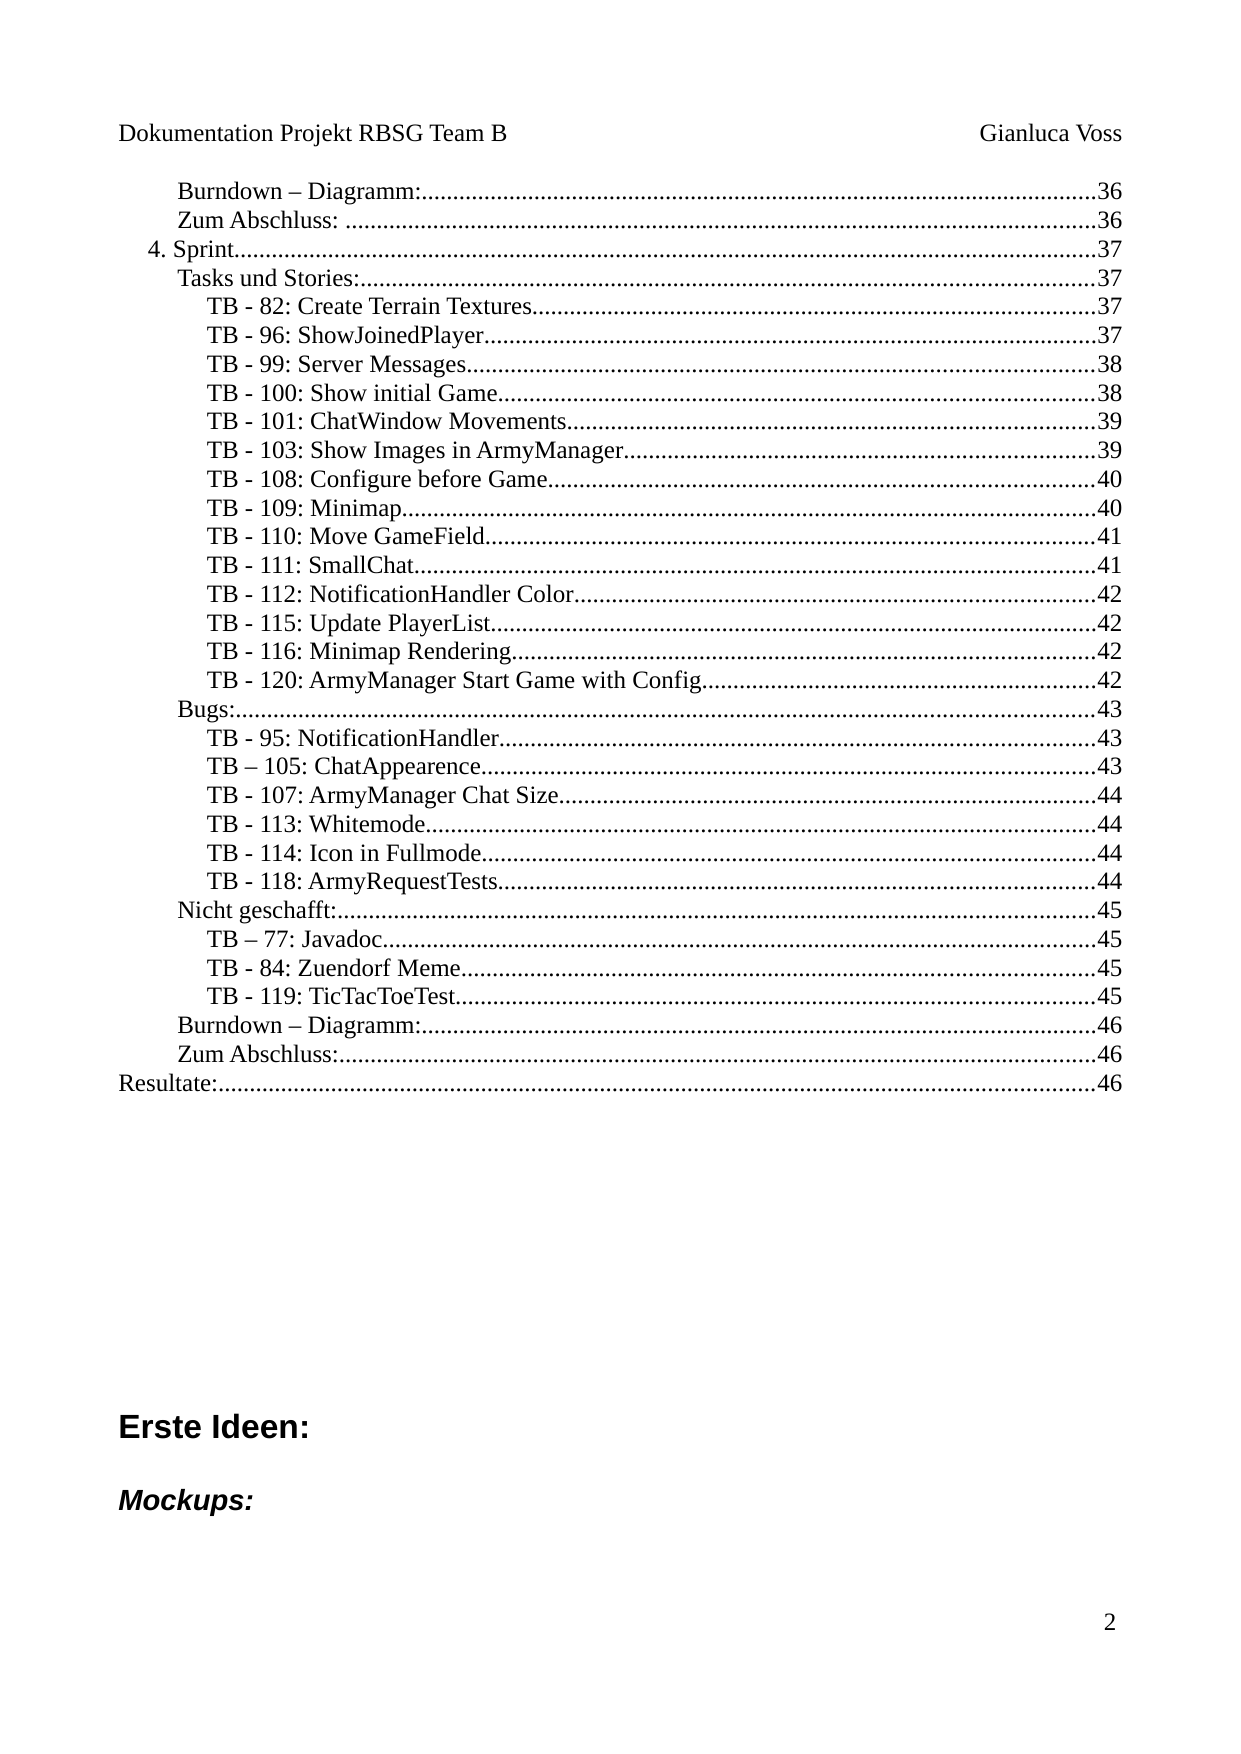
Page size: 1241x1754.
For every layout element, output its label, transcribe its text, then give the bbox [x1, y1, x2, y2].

text TB - 114: Icon in Fullmode 44 [207, 838, 1122, 866]
text TB - 99: Server Messages 38 [207, 349, 1122, 378]
text TB - 120: ArmyManager Start Game with Config 42 [207, 665, 1122, 694]
text TB - 118: ArmyRequestTests 44 [207, 866, 1122, 895]
text Resultate: 46 [118, 1068, 1122, 1096]
text TB - 115: Update PlayerList 42 [207, 608, 1122, 636]
text Burndown – Diagramm: 46 [177, 1010, 1122, 1039]
text TB - 113: Whitemode 44 [207, 809, 1122, 838]
text TB – 105: ChatAppearence 43 [207, 751, 1122, 780]
text TB - 101: ChatWindow Movements 39 [207, 406, 1122, 435]
text TB - 82: Create Terrain Textures 37 [207, 291, 1122, 320]
text TB - 84: Zuendorf Meme 45 [207, 953, 1122, 981]
text TB - 110: Move GameField 41 [207, 521, 1122, 550]
text TB - 107: ArmyManager Chat Size 44 [207, 780, 1122, 809]
text TB - 119: TicTacToeTest 45 [207, 981, 1122, 1010]
text TB – 77: Javadoc 45 [207, 924, 1122, 953]
text TB - 116: Minimap Rendering 42 [207, 636, 1122, 665]
text Bugs: 43 [177, 694, 1122, 723]
text TB - 95: NotificationHandler 43 [207, 723, 1122, 751]
text TB - 108: Configure before Game 40 [207, 464, 1122, 493]
text TB - 112: NotificationHandler Color 42 [207, 579, 1122, 608]
text TB - 103: Show Images in ArmyManager 39 [207, 435, 1122, 464]
text TB - 111: SmallChat 41 [207, 550, 1122, 579]
text TB - 100: Show initial Game 38 [207, 378, 1122, 406]
subtitle Mockups: [118, 1483, 1122, 1517]
text TB - 109: Minimap 40 [207, 493, 1122, 521]
text Nicht geschafft: 45 [177, 895, 1122, 924]
text TB - 96: ShowJoinedPlayer 37 [207, 320, 1122, 349]
text 4. Sprint 37 [148, 234, 1122, 263]
text Burndown – Diagramm: 36 [177, 176, 1122, 205]
text Zum Abschluss: 46 [177, 1039, 1122, 1068]
text Tasks und Stories: 37 [177, 263, 1122, 291]
subtitle Erste Ideen: [118, 1407, 1122, 1446]
text Zum Abschluss: 36 [177, 205, 1122, 234]
